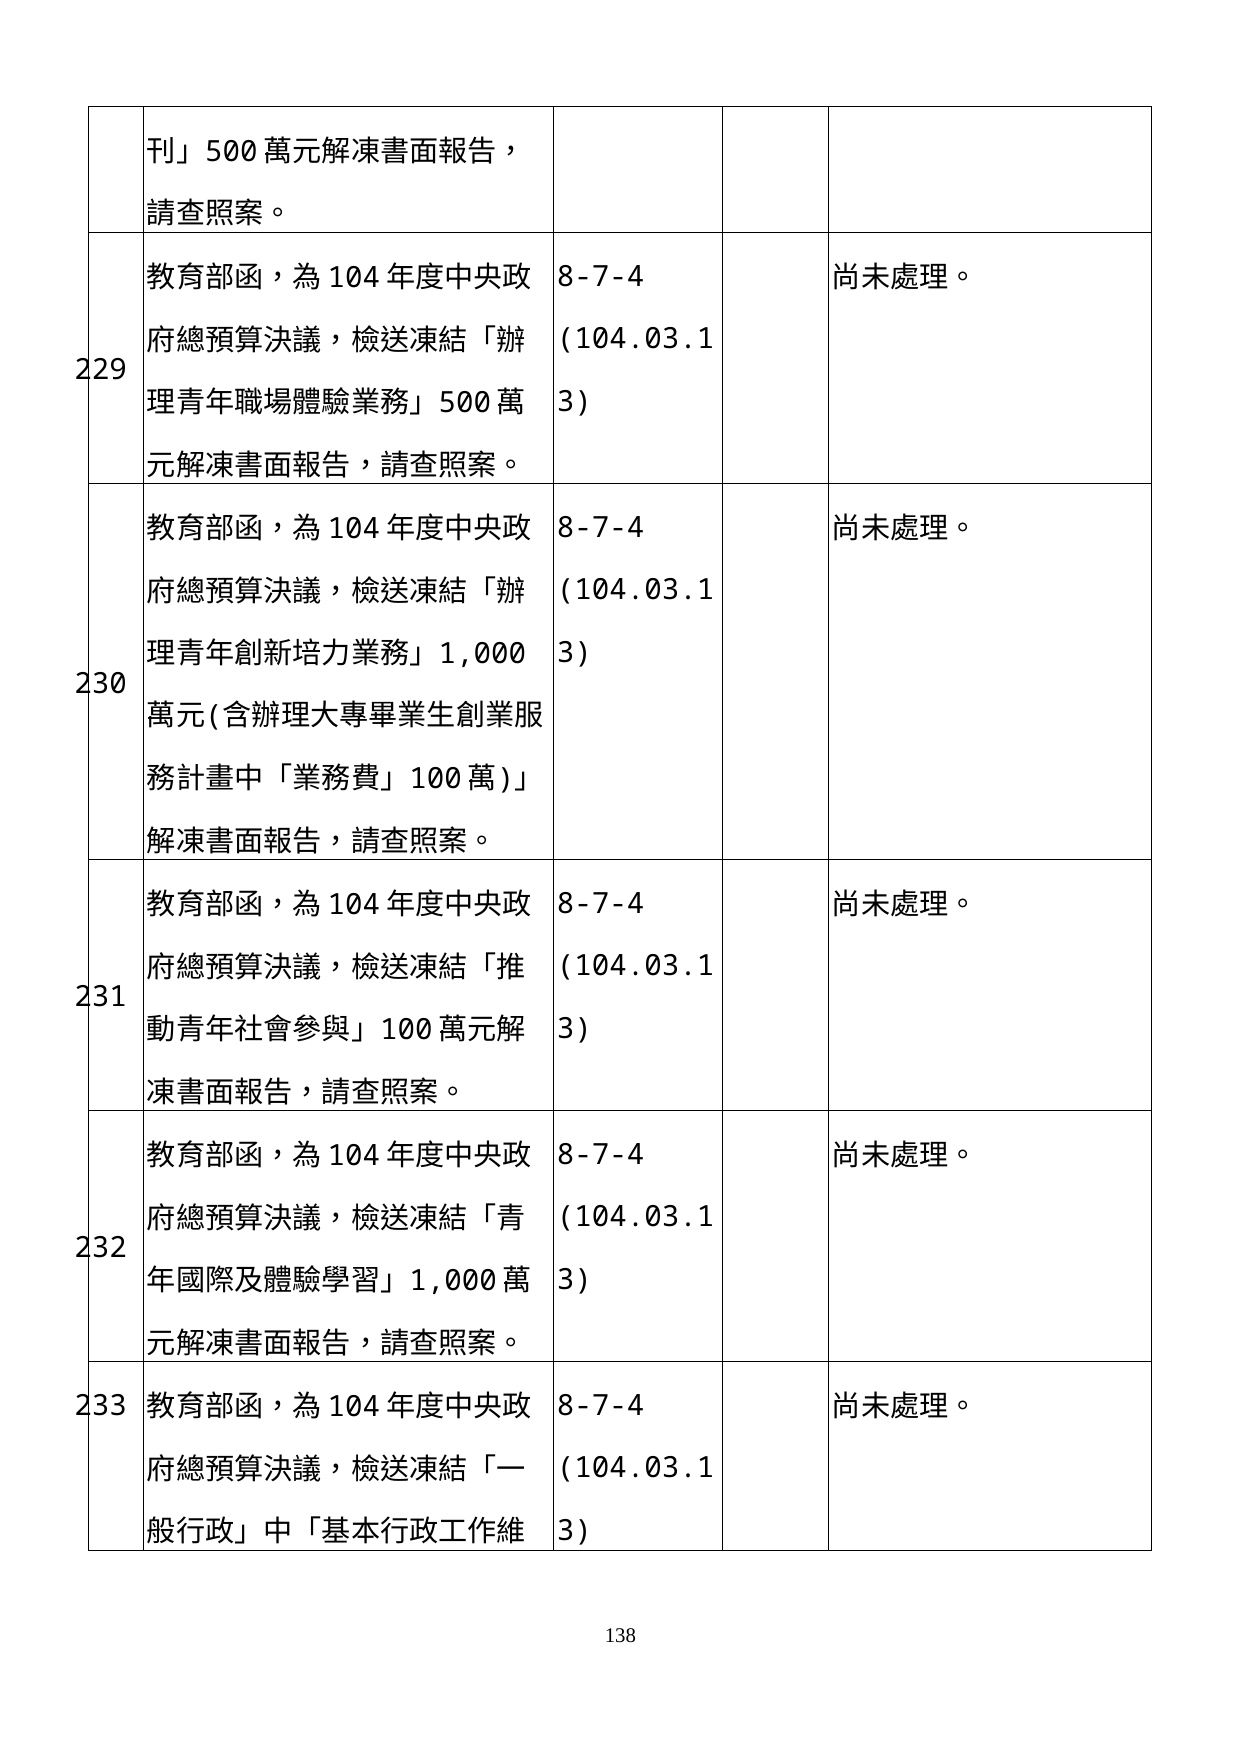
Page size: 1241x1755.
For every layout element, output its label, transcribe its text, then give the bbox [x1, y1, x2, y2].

table_cell 8-7-4 (104.03.13) [554, 1362, 722, 1550]
table_cell [89, 484, 143, 859]
table_cell [723, 233, 828, 483]
table_cell 8-7-4 (104.03.13) [554, 484, 722, 859]
table_cell 教育部函，為104年度中央政府總預算決議，檢送凍結「辦理青年創新培力業務」1,000萬元(含辦理大專畢業生創業服務計畫中「業務費」100萬)」解凍書面報告，請查照案。 [144, 484, 553, 859]
table_cell [89, 1362, 143, 1550]
table_cell [723, 1111, 828, 1361]
table_cell [89, 107, 143, 232]
table_cell [723, 860, 828, 1110]
table_cell [723, 107, 828, 232]
table_cell [554, 107, 722, 232]
table_cell 8-7-4 (104.03.13) [554, 860, 722, 1110]
table_cell [723, 1362, 828, 1550]
table_cell 教育部函，為104年度中央政府總預算決議，檢送凍結「一般行政」中「基本行政工作維 [144, 1362, 553, 1550]
table_cell 刊」500萬元解凍書面報告，請查照案。 [144, 107, 553, 232]
table_cell 尚未處理。 [829, 860, 1151, 1110]
table_cell [89, 860, 143, 1110]
table_cell [89, 1111, 143, 1361]
table_cell 尚未處理。 [829, 484, 1151, 859]
table_cell [723, 484, 828, 859]
table_cell 教育部函，為104年度中央政府總預算決議，檢送凍結「青年國際及體驗學習」1,000萬元解凍書面報告，請查照案。 [144, 1111, 553, 1361]
table_cell 8-7-4 (104.03.13) [554, 1111, 722, 1361]
table_cell [829, 107, 1151, 232]
table_cell 尚未處理。 [829, 1111, 1151, 1361]
table_cell 教育部函，為104年度中央政府總預算決議，檢送凍結「推動青年社會參與」100萬元解凍書面報告，請查照案。 [144, 860, 553, 1110]
table_cell 尚未處理。 [829, 233, 1151, 483]
table_cell 教育部函，為104年度中央政府總預算決議，檢送凍結「辦理青年職場體驗業務」500萬元解凍書面報告，請查照案。 [144, 233, 553, 483]
table_cell 尚未處理。 [829, 1362, 1151, 1550]
table_cell 8-7-4 (104.03.13) [554, 233, 722, 483]
table_cell [89, 233, 143, 483]
